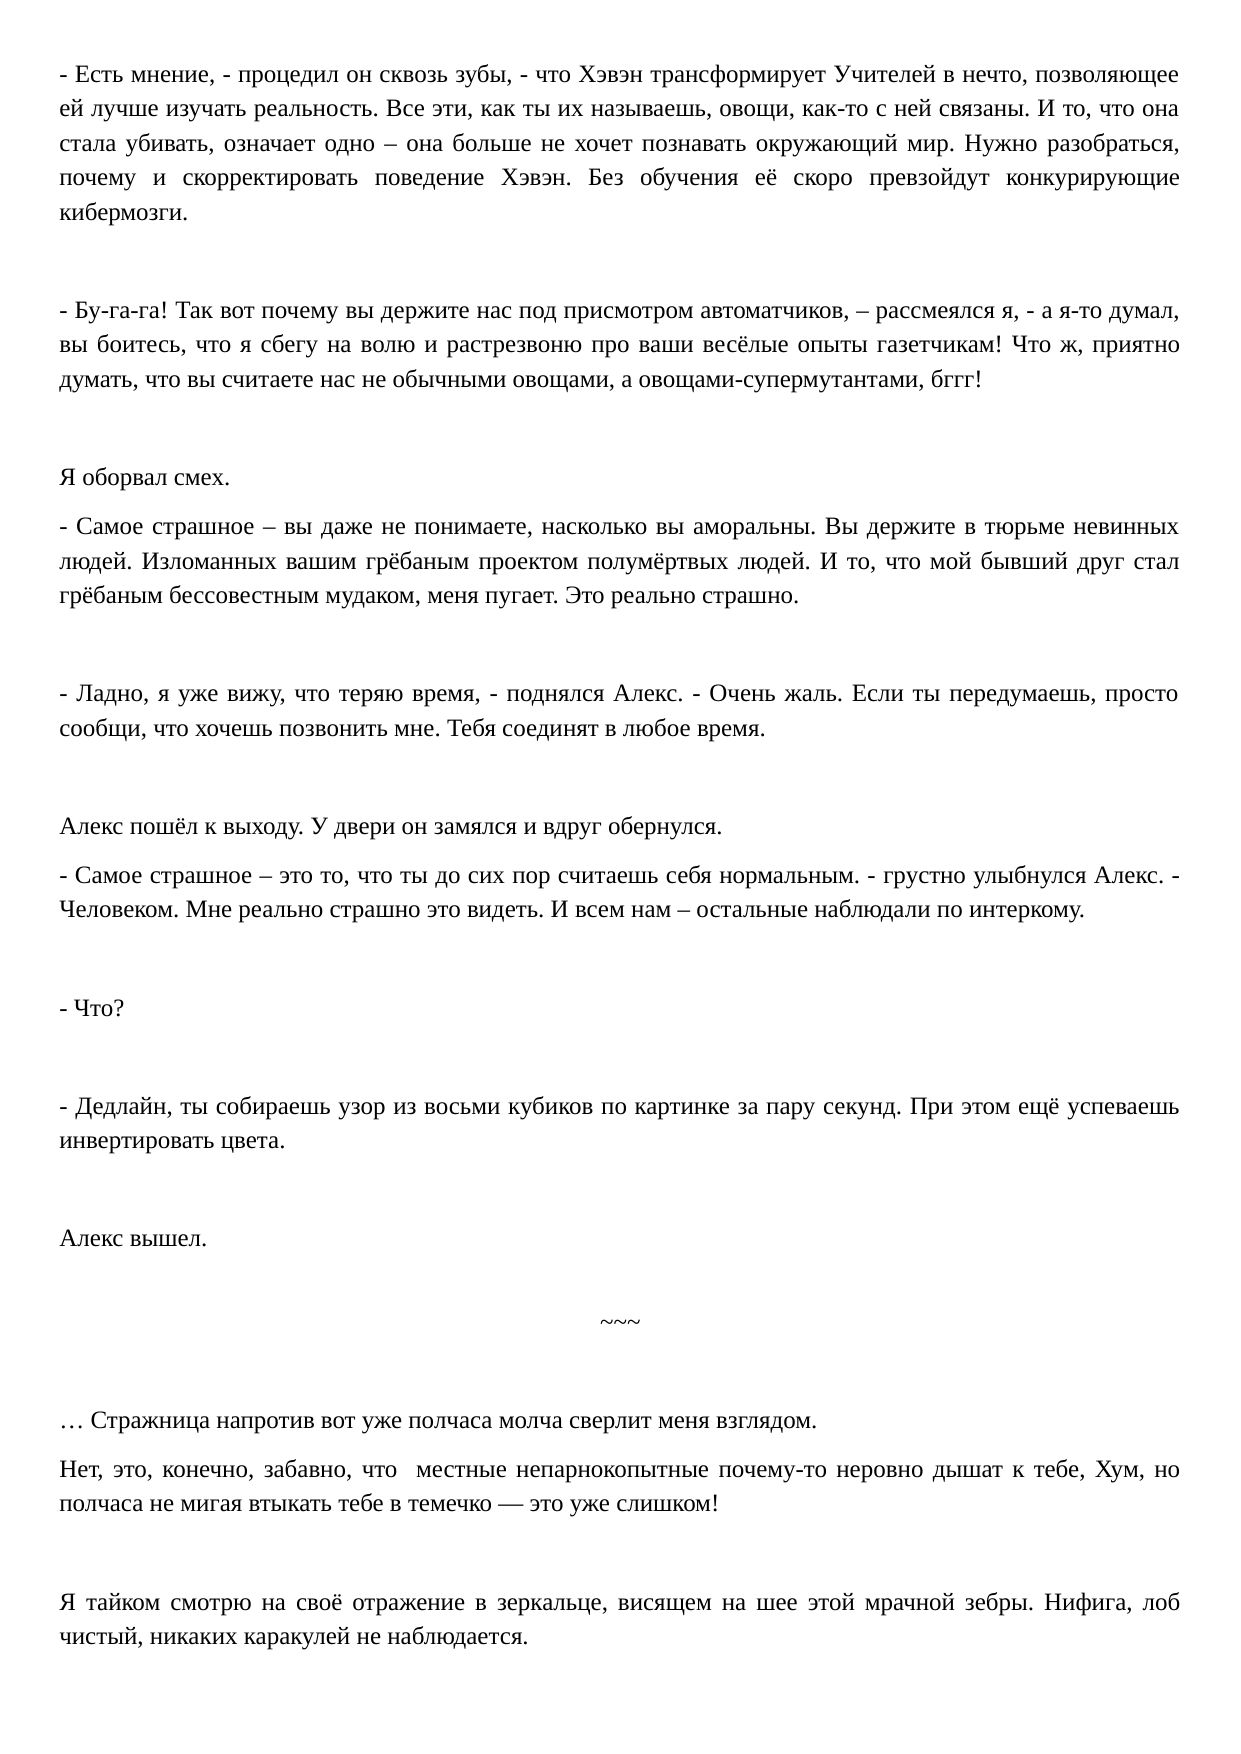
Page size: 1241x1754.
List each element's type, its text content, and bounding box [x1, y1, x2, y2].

text - Бу-га-га! Так вот почему вы держите нас под присмотром автоматчиков, – рассмеялся я, - а я-то думал, вы боитесь, что я сбегу на волю и растрезвоню про ваши весёлые опыты газетчикам! Что ж, приятно думать, что вы считаете нас не обычными овощами, а овощами-супермутантами, бггг! [59, 295, 1181, 393]
text - Что? [59, 993, 1181, 1021]
text Нет, это, конечно, забавно, что местные непарнокопытные почему-то неровно дышат к тебе, Хум, но полчаса не мигая втыкать тебе в темечко — это уже слишком! [59, 1454, 1181, 1517]
text Алекс вышел. [59, 1223, 1181, 1252]
text - Ладно, я уже вижу, что теряю время, - поднялся Алекс. - Очень жаль. Если ты передумаешь, просто сообщи, что хочешь позвонить мне. Тебя соединят в любое время. [59, 678, 1181, 742]
text Алекс пошёл к выходу. У двери он замялся и вдруг обернулся. [59, 811, 1181, 840]
text Я тайком смотрю на своё отражение в зеркальце, висящем на шее этой мрачной зебры. Нифига, лоб чистый, никаких каракулей не наблюдается. [59, 1587, 1181, 1650]
text - Дедлайн, ты собираешь узор из восьми кубиков по картинке за пару секунд. При этом ещё успеваешь инвертировать цвета. [59, 1091, 1181, 1154]
text ~~~ [59, 1272, 1181, 1336]
text - Есть мнение, - процедил он сквозь зубы, - что Хэвэн трансформирует Учителей в нечто, позволяющее ей лучше изучать реальность. Все эти, как ты их называешь, овощи, как-то с ней связаны. И то, что она стала убивать, означает одно – она больше не хочет познавать окружающий мир. Нужно разобраться, почему и скорректировать поведение Хэвэн. Без обучения её скоро превзойдут конкурирующие кибермозги. [59, 59, 1181, 226]
text - Самое страшное – это то, что ты до сих пор считаешь себя нормальным. - грустно улыбнулся Алекс. - Человеком. Мне реально страшно это видеть. И всем нам – остальные наблюдали по интеркому. [59, 860, 1181, 923]
text Я оборвал смех. [59, 462, 1181, 491]
text - Самое страшное – вы даже не понимаете, насколько вы аморальны. Вы держите в тюрьме невинных людей. Изломанных вашим грёбаным проектом полумёртвых людей. И то, что мой бывший друг стал грёбаным бессовестным мудаком, меня пугает. Это реально страшно. [59, 511, 1181, 609]
text … Стражница напротив вот уже полчаса молча сверлит меня взглядом. [59, 1405, 1181, 1434]
